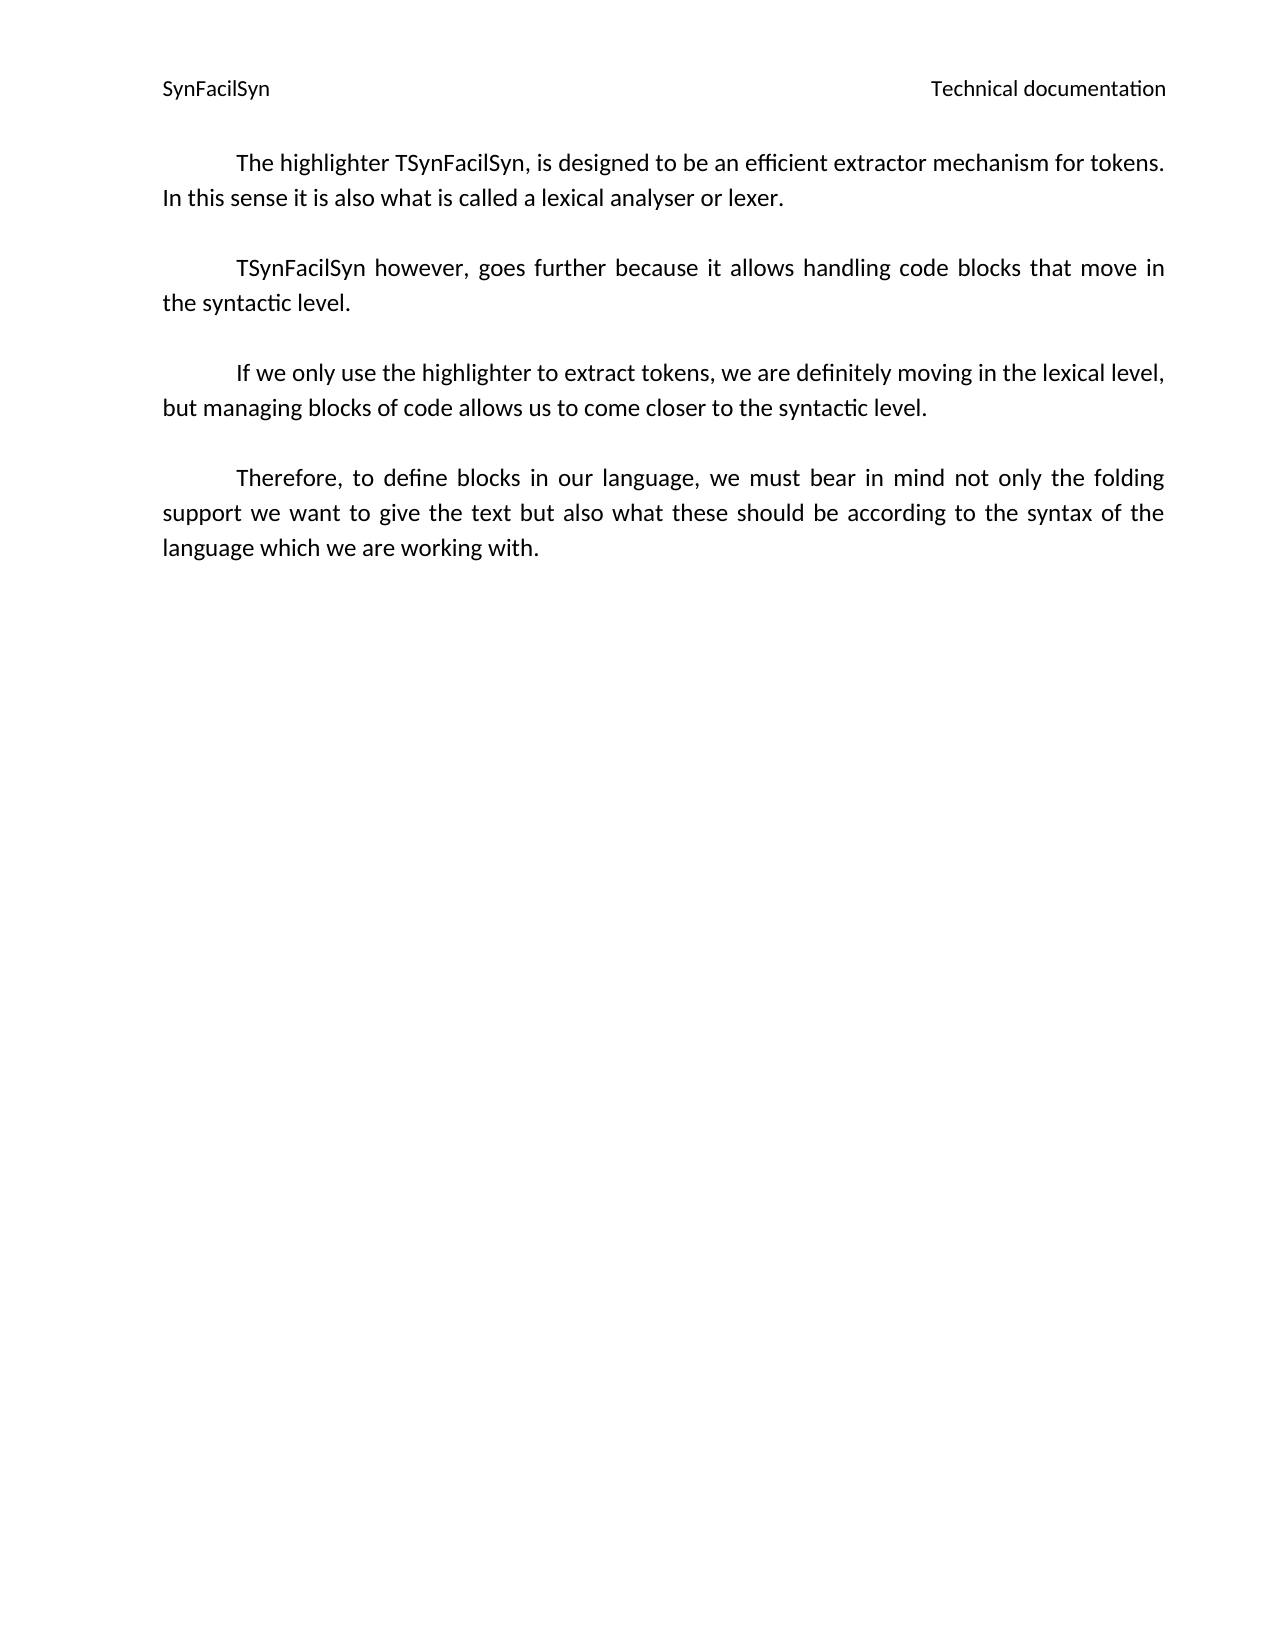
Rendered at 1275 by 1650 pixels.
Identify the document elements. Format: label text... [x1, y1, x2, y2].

text TSynFacilSyn however, goes further because it allows handling code blocks that move in the syntactic level. [162, 253, 1167, 318]
text Therefore, to define blocks in our language, we must bear in mind not only the folding support we want to give the text but also what these should be according to the syntax of the language which we are working with. [162, 463, 1167, 563]
text The highlighter TSynFacilSyn, is designed to be an efficient extractor mechanism for tokens. In this sense it is also what is called a lexical analyser or lexer. [162, 148, 1167, 213]
text If we only use the highlighter to extract tokens, we are definitely moving in the lexical level, but managing blocks of code allows us to come closer to the syntactic level. [162, 358, 1167, 423]
